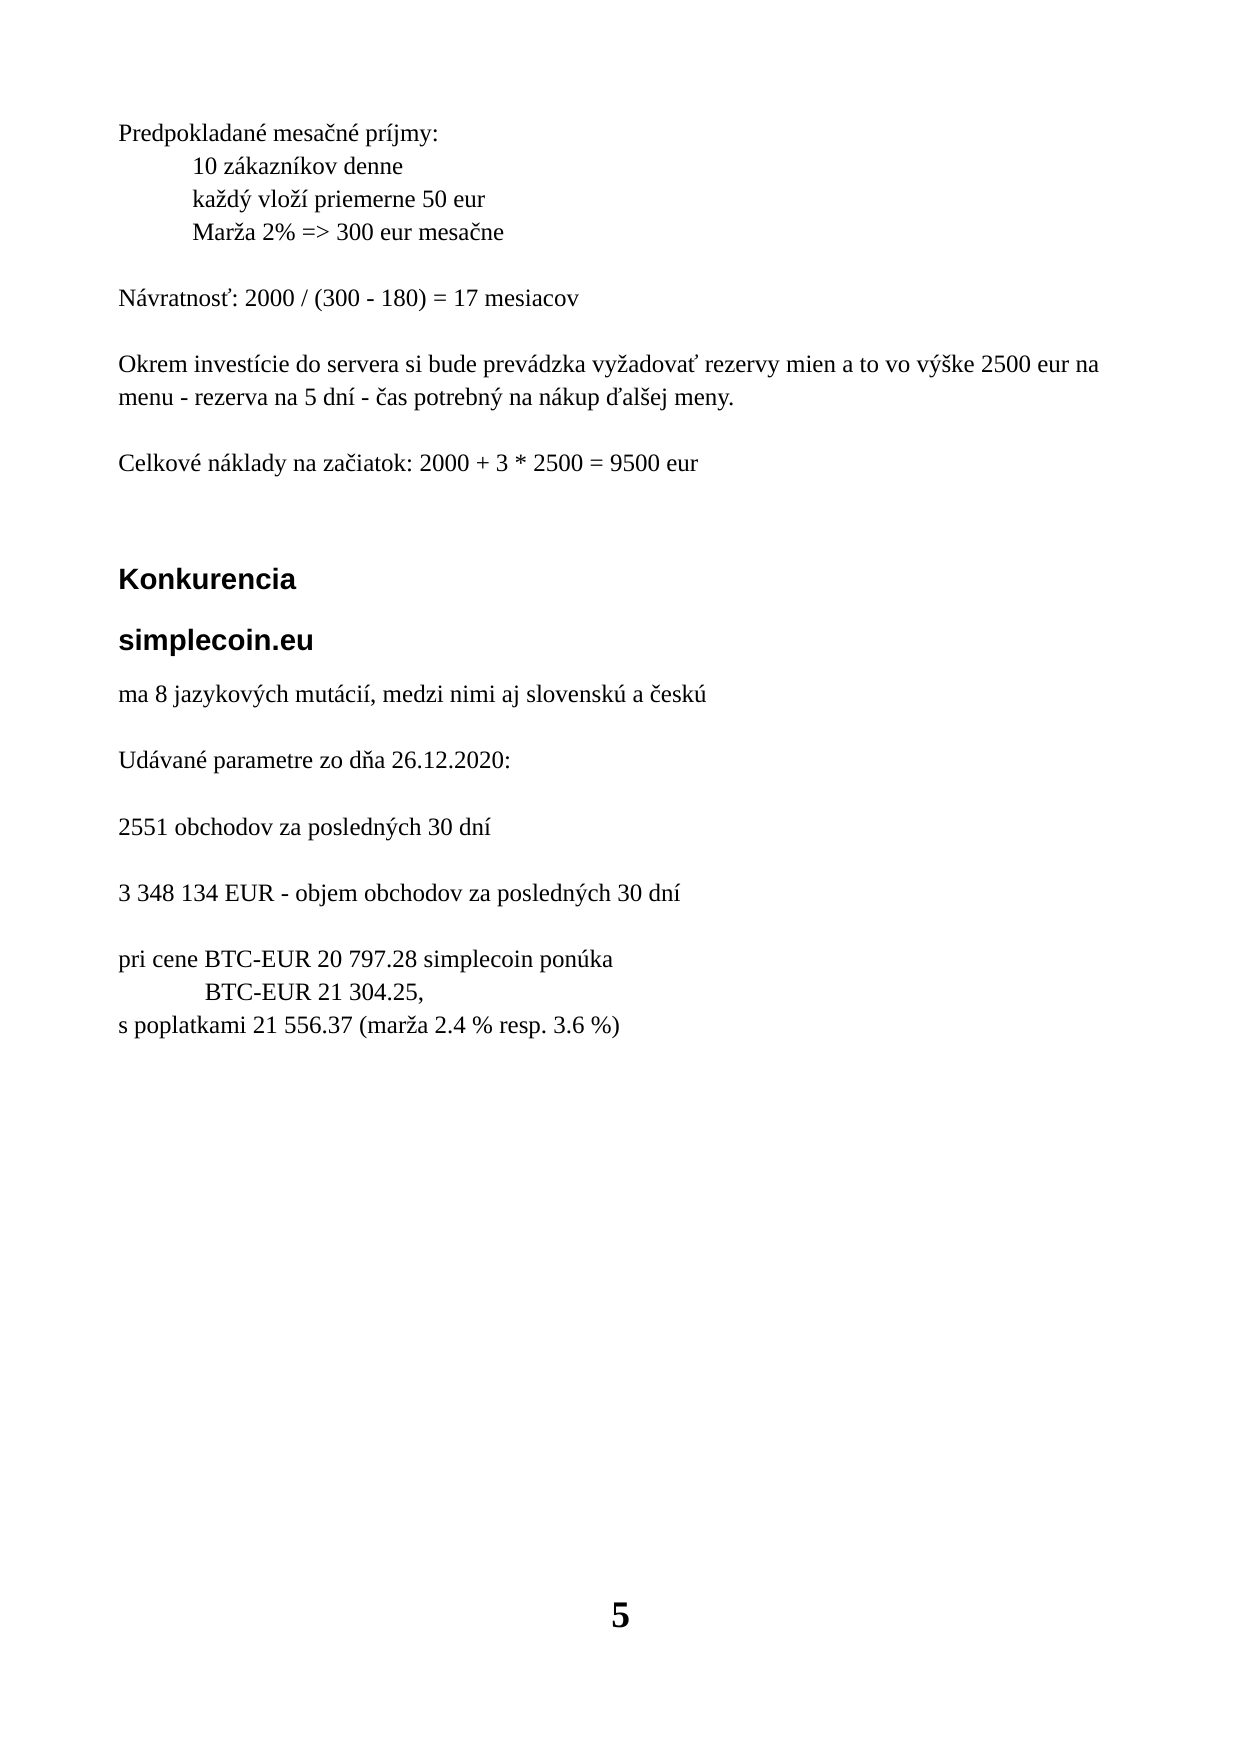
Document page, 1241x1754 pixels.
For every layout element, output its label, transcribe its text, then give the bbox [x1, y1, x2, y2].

subtitle simplecoin.eu [118, 623, 1122, 657]
subtitle Konkurencia [118, 562, 1122, 596]
text Predpokladané mesačné príjmy: [118, 118, 1122, 147]
text 10 zákazníkov denne [118, 151, 1122, 180]
text s poplatkami 21 556.37 (marža 2.4 % resp. 3.6 %) [118, 1010, 1122, 1038]
text Okrem investície do servera si bude prevádzka vyžadovať rezervy mien a to vo výške 2500 eur na menu - rezerva na 5 dní - čas potrebný na nákup ďalšej meny. [118, 349, 1122, 411]
text 3 348 134 EUR - objem obchodov za posledných 30 dní [118, 859, 1122, 906]
text Udávané parametre zo dňa 26.12.2020: [118, 727, 1122, 774]
text ma 8 jazykových mutácií, medzi nimi aj slovenskú a českú [118, 669, 1122, 708]
text BTC-EUR 21 304.25, [118, 977, 1122, 1005]
text Celkové náklady na začiatok: 2000 + 3 * 2500 = 9500 eur [118, 448, 1122, 477]
text pri cene BTC-EUR 20 797.28 simplecoin ponúka [118, 925, 1122, 972]
text Návratnosť: 2000 / (300 - 180) = 17 mesiacov [118, 283, 1122, 312]
text 2551 obchodov za posledných 30 dní [118, 793, 1122, 840]
text Marža 2% => 300 eur mesačne [118, 217, 1122, 246]
text každý vloží priemerne 50 eur [118, 184, 1122, 213]
